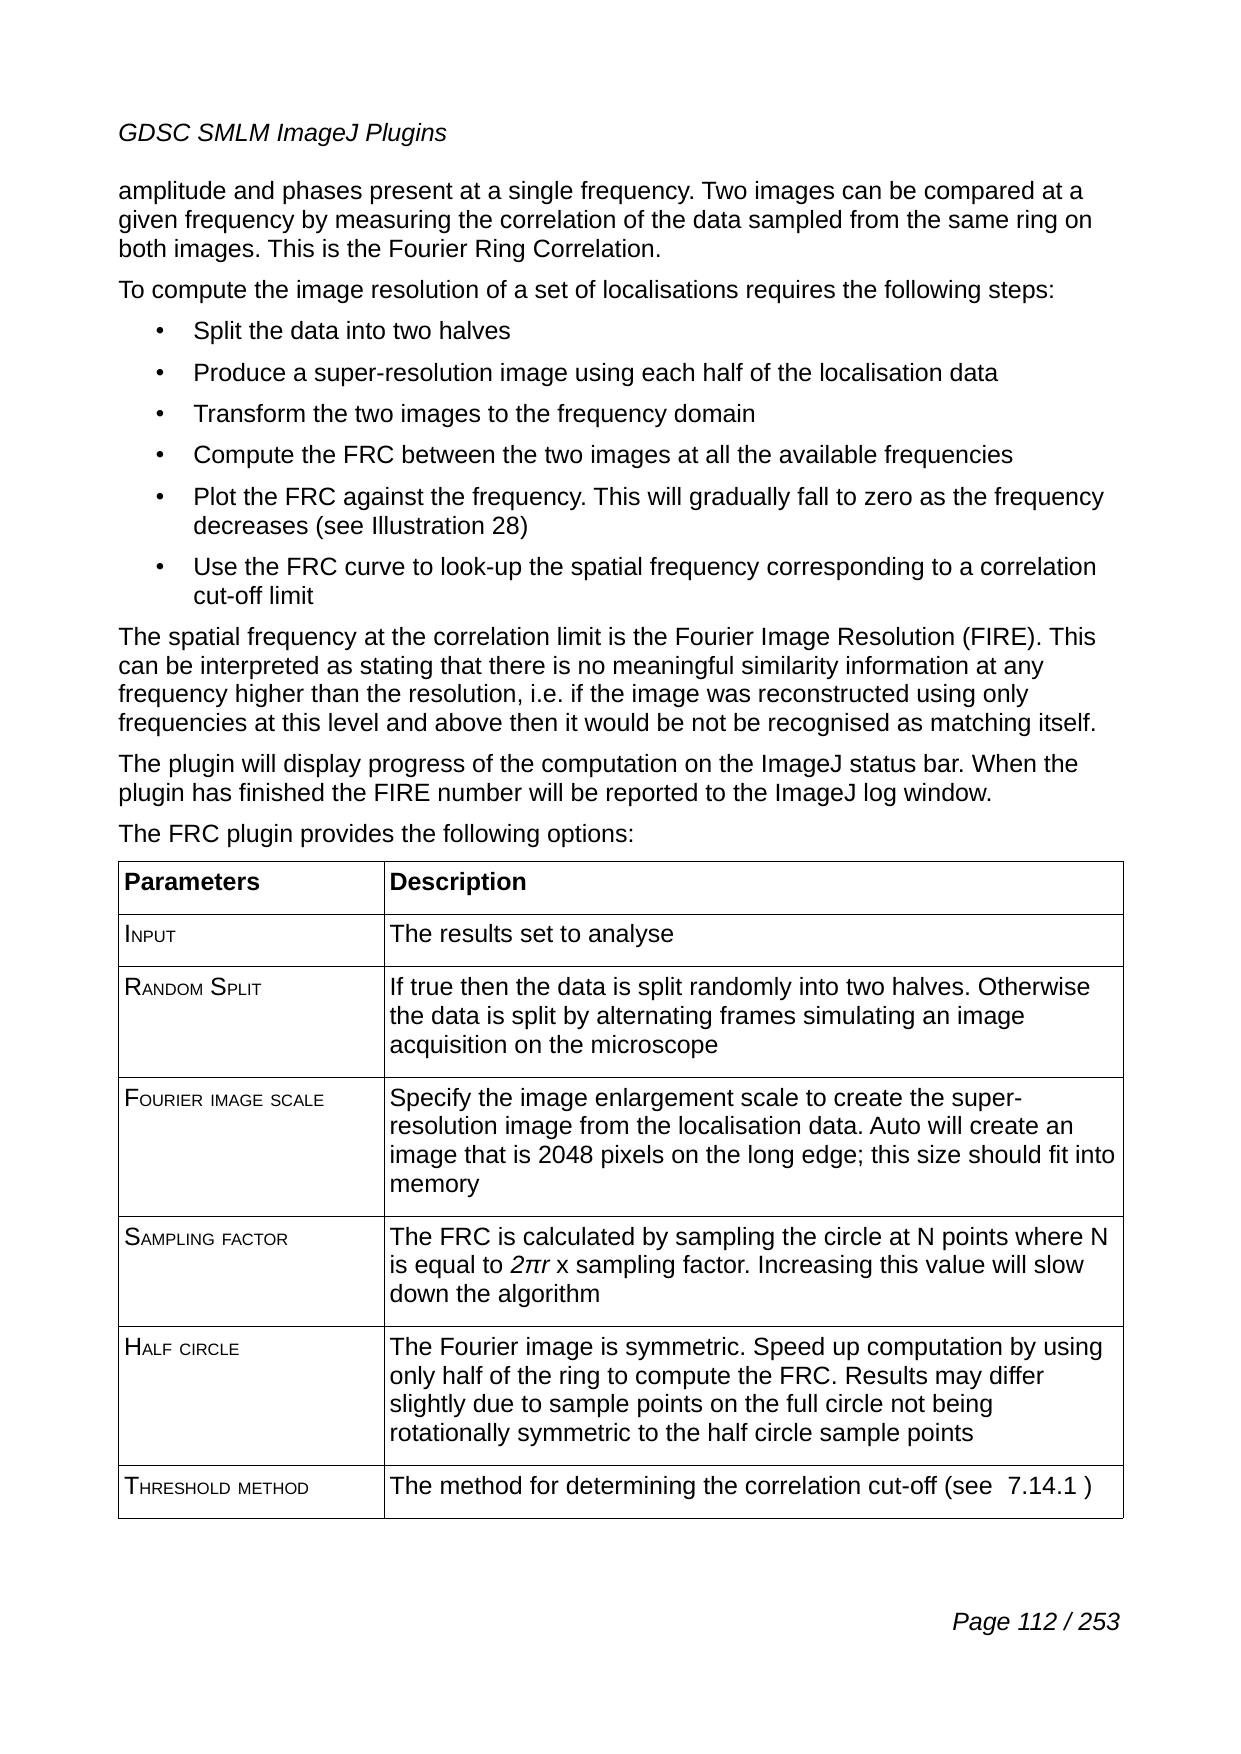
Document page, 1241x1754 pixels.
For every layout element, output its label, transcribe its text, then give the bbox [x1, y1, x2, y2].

table_cell The method for determining the correlation cut-off (see 7.14.1) [385, 1466, 1123, 1518]
table_cell The FRC is calculated by sampling the circle at N points where N is equal to 2πr x sampling factor. Increasing this value will slow down the algorithm [385, 1217, 1123, 1326]
table_cell Random Split [119, 967, 384, 1077]
text The plugin will display progress of the computation on the ImageJ status bar. When the plugin has finished the FIRE number will be reported to the ImageJ log window. [118, 749, 1122, 807]
table_cell Threshold method [119, 1466, 384, 1518]
table_cell Half circle [119, 1327, 384, 1465]
text To compute the image resolution of a set of localisations requires the following steps: [118, 275, 1122, 304]
text The FRC plugin provides the following options: [118, 819, 1122, 848]
text The spatial frequency at the correlation limit is the Fourier Image Resolution (FIRE). This can be interpreted as stating that there is no meaningful similarity information at any frequency higher than the resolution, i.e. if the image was reconstructed using only frequencies at this level and above then it would be not be recognised as matching itself. [118, 622, 1122, 737]
table_header Description [385, 862, 1123, 913]
text amplitude and phases present at a single frequency. Two images can be compared at a given frequency by measuring the correlation of the data sampled from the same ring on both images. This is the Fourier Ring Correlation. [118, 176, 1122, 263]
list Transform the two images to the frequency domain [156, 399, 1122, 428]
list Compute the FRC between the two images at all the available frequencies [156, 440, 1122, 469]
list Use the FRC curve to look-up the spatial frequency corresponding to a correlation cut-off limit [156, 552, 1122, 609]
table_cell If true then the data is split randomly into two halves. Otherwise the data is split by alternating frames simulating an image acquisition on the microscope [385, 967, 1123, 1077]
list Produce a super-resolution image using each half of the localisation data [156, 358, 1122, 387]
table_cell Input [119, 915, 384, 966]
table_cell The results set to analyse [385, 915, 1123, 966]
table_header Parameters [119, 862, 384, 913]
table_cell Fourier image scale [119, 1078, 384, 1216]
table_cell The Fourier image is symmetric. Speed up computation by using only half of the ring to compute the FRC. Results may differ slightly due to sample points on the full circle not being rotationally symmetric to the half circle sample points [385, 1327, 1123, 1465]
list Split the data into two halves [156, 316, 1122, 345]
table_cell Specify the image enlargement scale to create the super-resolution image from the localisation data. Auto will create an image that is 2048 pixels on the long edge; this size should fit into memory [385, 1078, 1123, 1216]
table_cell Sampling factor [119, 1217, 384, 1326]
list Plot the FRC against the frequency. This will gradually fall to zero as the frequency decreases (see Illustration 28) [156, 482, 1122, 539]
